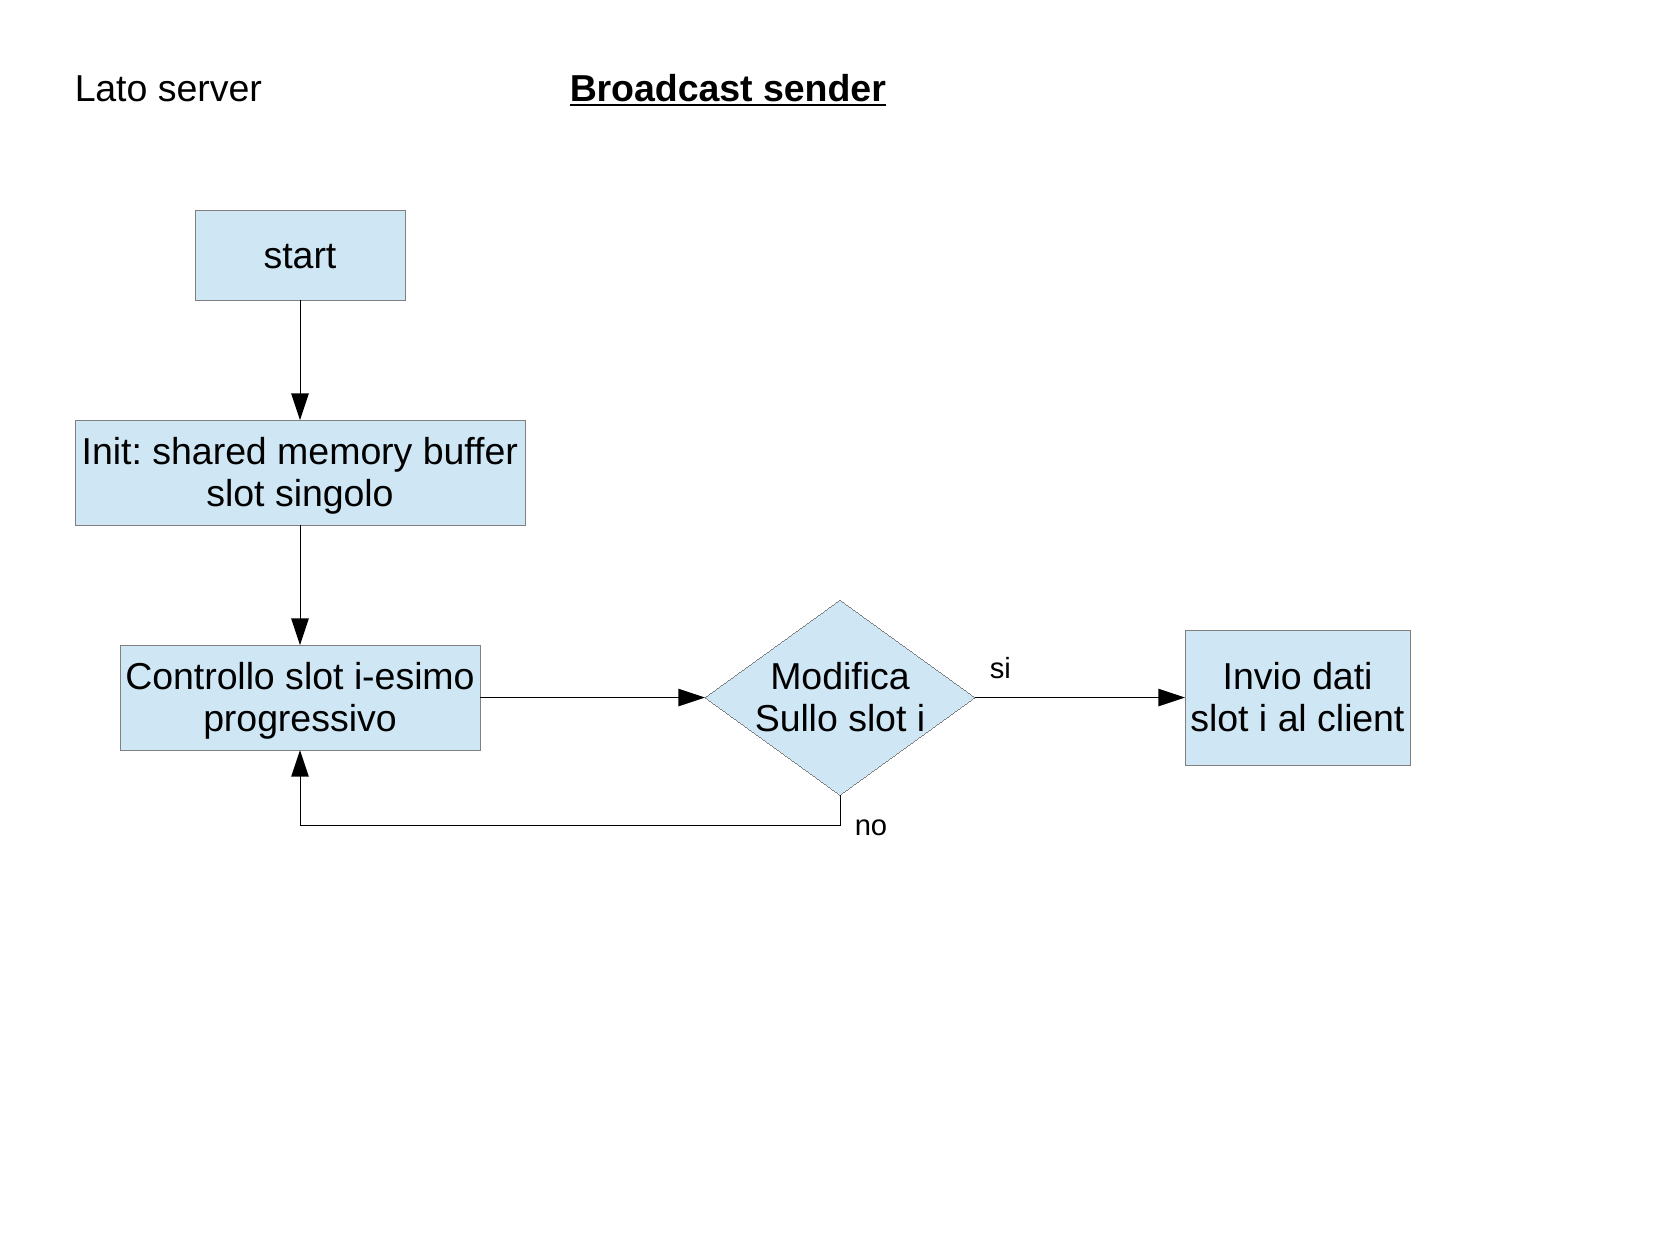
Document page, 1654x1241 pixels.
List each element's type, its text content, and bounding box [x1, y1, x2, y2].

text_box Broadcast sender [555, 60, 946, 159]
text_box Init: shared memory buffer slot singolo [75, 420, 526, 526]
text_box Lato server [60, 60, 316, 117]
text_box Modifica Sullo slot i [705, 600, 975, 796]
text_box Invio dati slot i al client [1185, 630, 1411, 766]
text_box start [195, 210, 406, 301]
text_box si [975, 645, 1099, 699]
text_box no [840, 801, 964, 856]
text_box Controllo slot i-esimo progressivo [120, 645, 481, 751]
